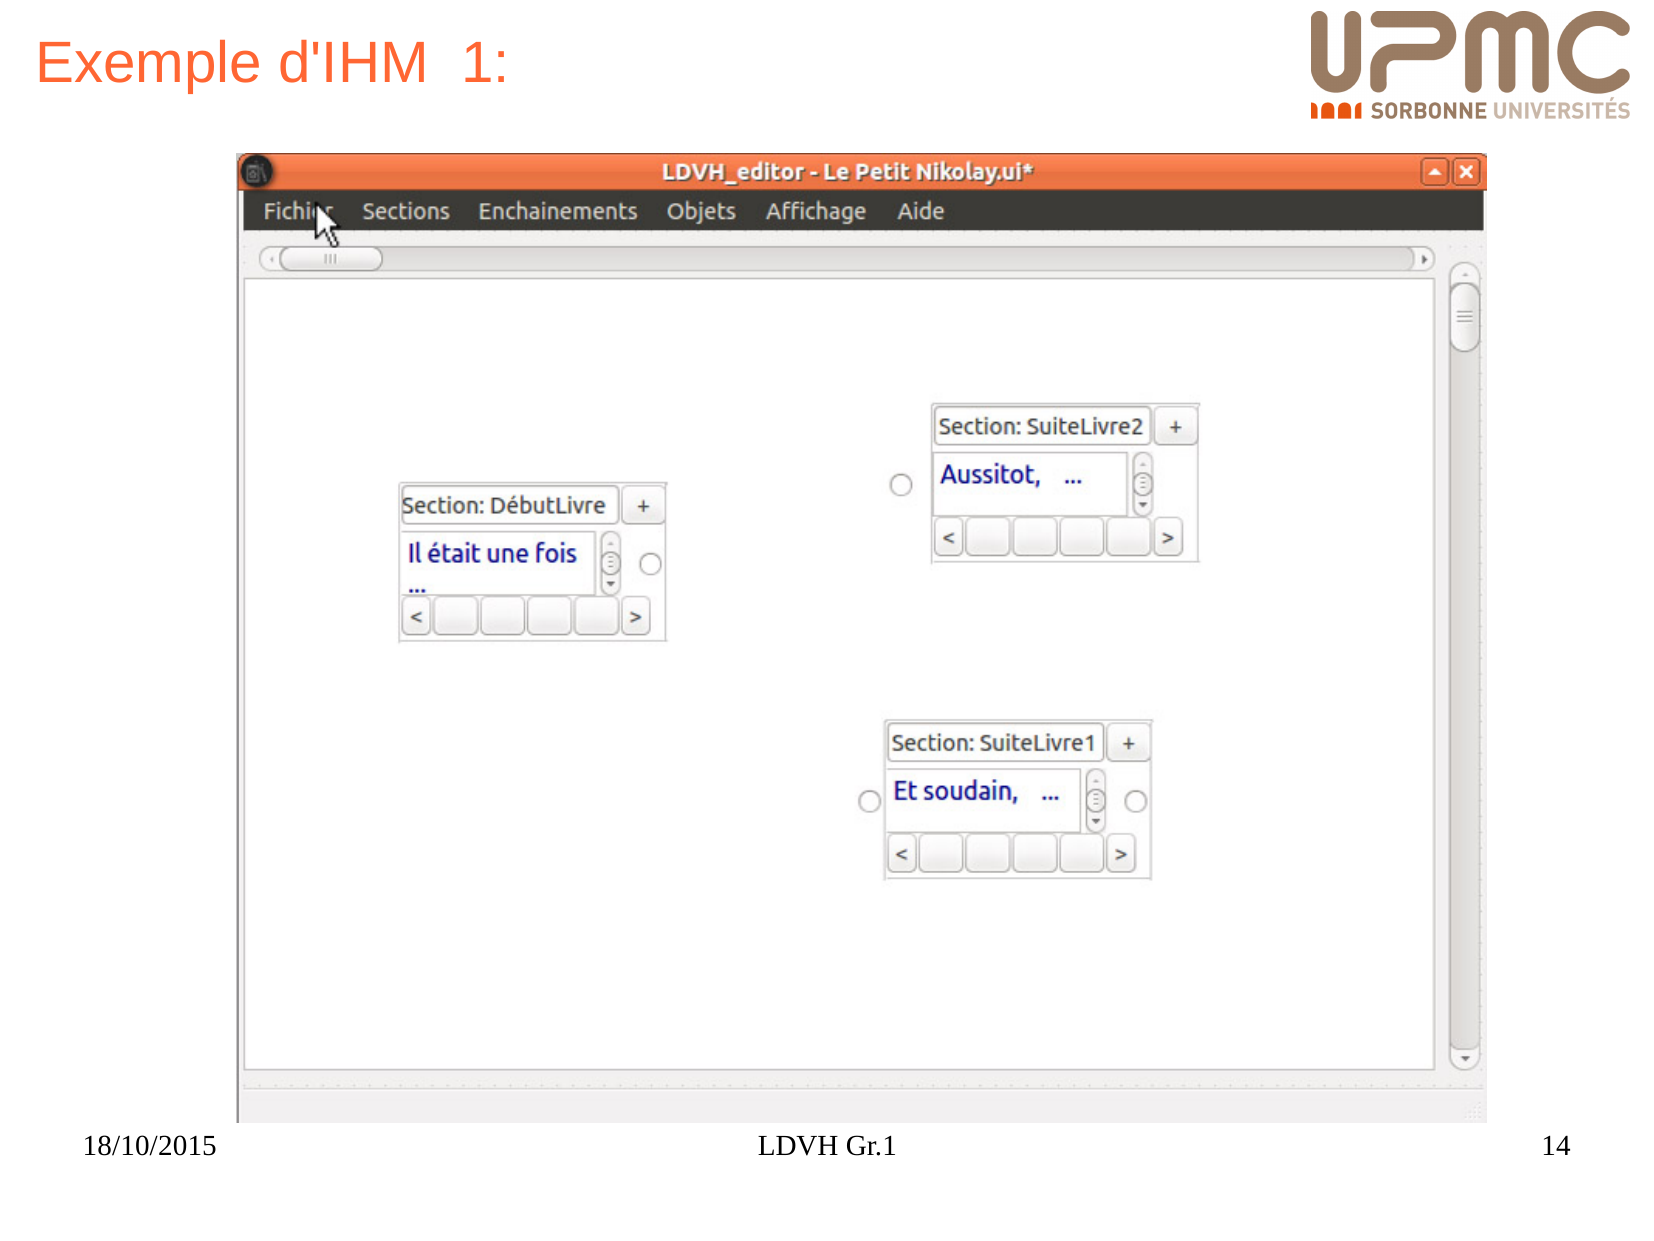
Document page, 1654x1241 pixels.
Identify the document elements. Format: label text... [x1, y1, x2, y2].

picture [1311, 11, 1630, 120]
picture [236, 153, 1487, 1123]
title Exemple d'IHM 1: [35, 0, 1241, 130]
